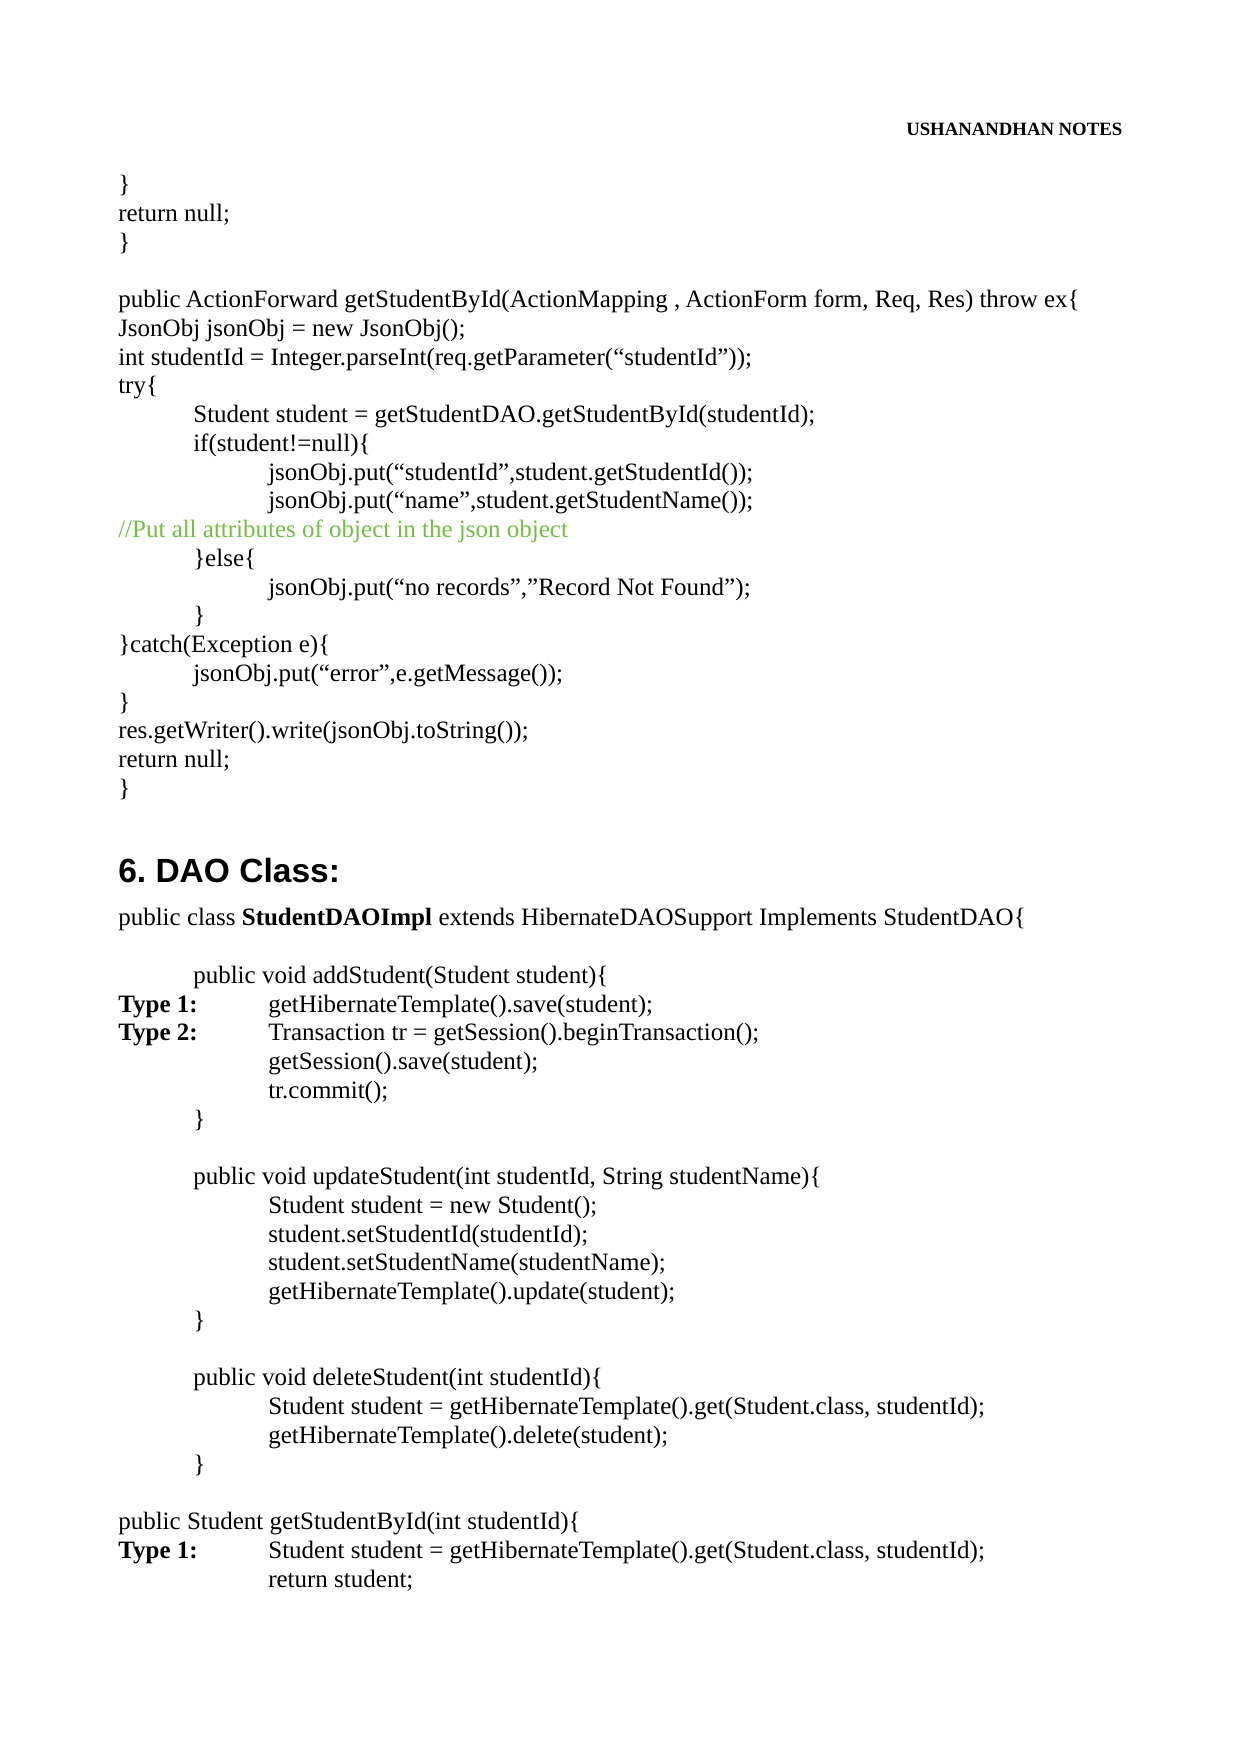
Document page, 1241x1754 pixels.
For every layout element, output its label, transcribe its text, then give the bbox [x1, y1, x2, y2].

text } [118, 227, 1122, 255]
text Student student = getStudentDAO.getStudentById(studentId); [118, 399, 1122, 428]
text res.getWriter().write(jsonObj.toString()); [118, 715, 1122, 744]
text public void addStudent(Student student){ [118, 960, 1122, 989]
text return null; [118, 744, 1122, 773]
text return null; [118, 198, 1122, 227]
text Student student = new Student(); [118, 1190, 1122, 1219]
text } [118, 773, 1122, 802]
text } [118, 169, 1122, 198]
text } [118, 1104, 1122, 1132]
text getSession().save(student); [118, 1046, 1122, 1075]
text int studentId = Integer.parseInt(req.getParameter(“studentId”)); [118, 342, 1122, 370]
text } [118, 687, 1122, 715]
text student.setStudentId(studentId); [118, 1219, 1122, 1247]
text public ActionForward getStudentById(ActionMapping , ActionForm form, Req, Res) throw ex{ [118, 284, 1122, 313]
text Type 2: Transaction tr = getSession().beginTransaction(); [118, 1017, 1122, 1046]
text }else{ [118, 543, 1122, 572]
text JsonObj jsonObj = new JsonObj(); [118, 313, 1122, 342]
text }catch(Exception e){ [118, 629, 1122, 658]
text student.setStudentName(studentName); [118, 1247, 1122, 1276]
text public class StudentDAOImpl extends HibernateDAOSupport Implements StudentDAO{ [118, 902, 1122, 931]
text jsonObj.put(“no records”,”Record Not Found”); [118, 572, 1122, 600]
text tr.commit(); [118, 1075, 1122, 1104]
text //Put all attributes of object in the json object [118, 514, 1122, 543]
text jsonObj.put(“name”,student.getStudentName()); [118, 485, 1122, 514]
text Student student = getHibernateTemplate().get(Student.class, studentId); [118, 1391, 1122, 1420]
text public void updateStudent(int studentId, String studentName){ [118, 1161, 1122, 1190]
text } [118, 1305, 1122, 1334]
text } [118, 600, 1122, 629]
text public Student getStudentById(int studentId){ [118, 1506, 1122, 1535]
text return student; [118, 1564, 1122, 1592]
text if(student!=null){ [118, 428, 1122, 457]
text } [118, 1449, 1122, 1477]
text jsonObj.put(“studentId”,student.getStudentId()); [118, 457, 1122, 485]
text jsonObj.put(“error”,e.getMessage()); [118, 658, 1122, 687]
text Type 1: Student student = getHibernateTemplate().get(Student.class, studentId); [118, 1535, 1122, 1564]
text public void deleteStudent(int studentId){ [118, 1362, 1122, 1391]
text try{ [118, 370, 1122, 399]
text getHibernateTemplate().delete(student); [118, 1420, 1122, 1449]
text getHibernateTemplate().update(student); [118, 1276, 1122, 1305]
subtitle 6. DAO Class: [118, 851, 1122, 890]
text Type 1: getHibernateTemplate().save(student); [118, 989, 1122, 1017]
